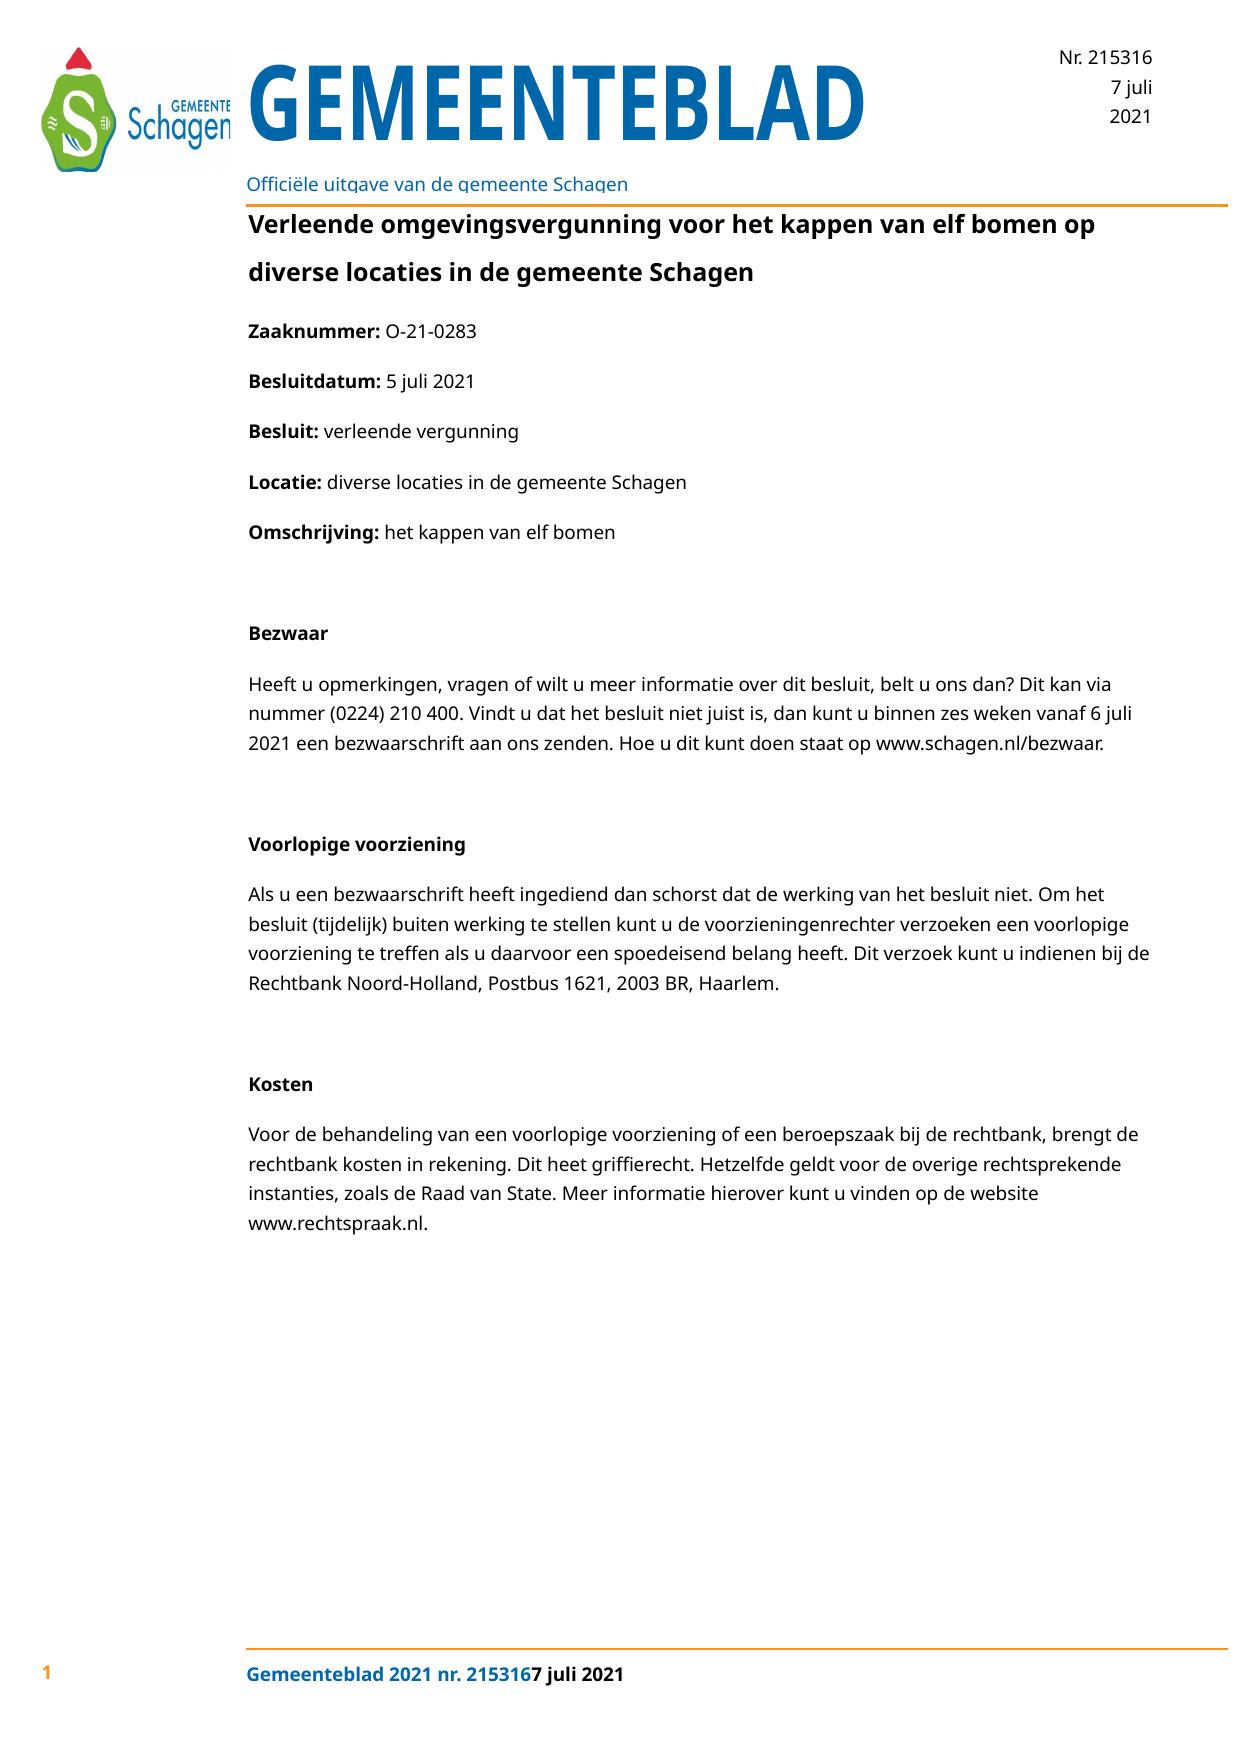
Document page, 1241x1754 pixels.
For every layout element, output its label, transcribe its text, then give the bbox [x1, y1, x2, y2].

picture [41, 47, 231, 172]
text Voorlopige voorziening [248, 831, 1152, 857]
text Verleende omgevingsvergunning voor het kappen van elf bomen op diverse locaties in de gemeente Schagen [248, 207, 1152, 288]
text Zaaknummer: O-21-0283 [248, 318, 1152, 344]
text Voor de behandeling van een voorlopige voorziening of een beroepszaak bij de rechtbank, brengt de rechtbank kosten in rekening. Dit heet griffierecht. Hetzelfde geldt voor de overige rechtsprekende instanties, zoals de Raad van State. Meer informatie hierover kunt u vinden op de website www.rechtspraak.nl. [248, 1121, 1152, 1236]
text Besluit: verleende vergunning [248, 419, 1152, 444]
text Kosten [248, 1071, 1152, 1097]
text Locatie: diverse locaties in de gemeente Schagen [248, 469, 1152, 495]
text Als u een bezwaarschrift heeft ingediend dan schorst dat de werking van het besluit niet. Om het besluit (tijdelijk) buiten werking te stellen kunt u de voorzieningenrechter verzoeken een voorlopige voorziening te treffen als u daarvoor een spoedeisend belang heeft. Dit verzoek kunt u indienen bij de Rechtbank Noord-Holland, Postbus 1621, 2003 BR, Haarlem. [248, 881, 1152, 996]
text Omschrijving: het kappen van elf bomen [248, 519, 1152, 545]
text Besluitdatum: 5 juli 2021 [248, 368, 1152, 394]
text Bezwaar [248, 620, 1152, 646]
text Heeft u opmerkingen, vragen of wilt u meer informatie over dit besluit, belt u ons dan? Dit kan via nummer (0224) 210 400. Vindt u dat het besluit niet juist is, dan kunt u binnen zes weken vanaf 6 juli 2021 een bezwaarschrift aan ons zenden. Hoe u dit kunt doen staat op www.schagen.nl/bezwaar. [248, 671, 1152, 756]
